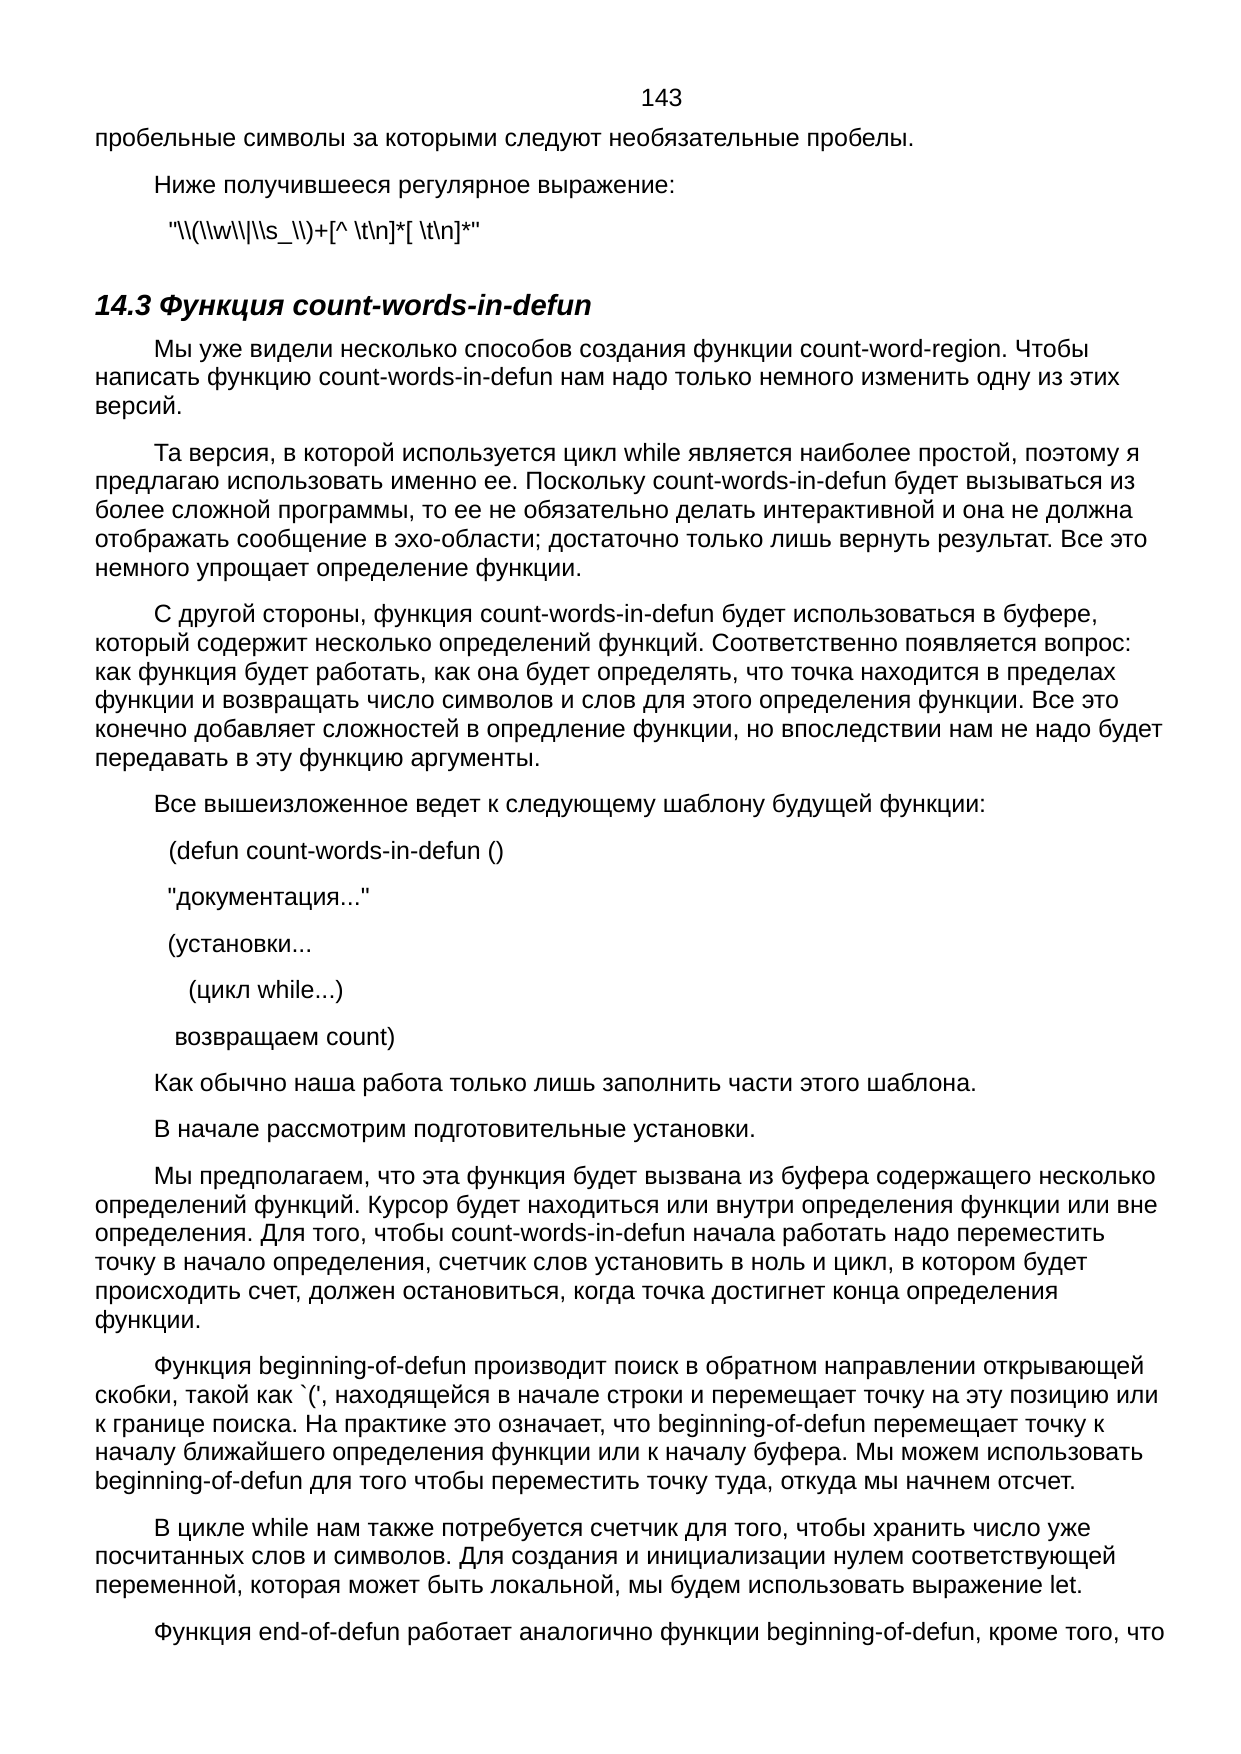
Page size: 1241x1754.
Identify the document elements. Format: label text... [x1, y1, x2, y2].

text В цикле while нам также потребуется счетчик для того, чтобы хранить число уже посчитанных слов и символов. Для создания и инициализации нулем соответствующей переменной, которая может быть локальной, мы будем использовать выражение let. [94, 1513, 1169, 1599]
text пробельные символы за которыми следуют необязательные пробелы. [94, 123, 1169, 152]
text возвращаем count) [94, 1022, 1169, 1050]
text Мы уже видели несколько способов создания функции count-word-region. Чтобы написать функцию count-words-in-defun нам надо только немного изменить одну из этих версий. [94, 334, 1169, 420]
text Функция end-of-defun работает аналогично функции beginning-of-defun, кроме того, что [94, 1617, 1169, 1645]
text С другой стороны, функция count-words-in-defun будет использоваться в буфере, который содержит несколько определений функций. Соответственно появляется вопрос: как функция будет работать, как она будет определять, что точка находится в пределах функции и возвращать число символов и слов для этого определения функции. Все это конечно добавляет сложностей в опредление функции, но впоследствии нам не надо будет передавать в эту функцию аргументы. [94, 599, 1169, 772]
text Как обычно наша работа только лишь заполнить части этого шаблона. [94, 1068, 1169, 1097]
text (цикл while...) [94, 975, 1169, 1004]
text (установки... [94, 929, 1169, 957]
text "\\(\\w\\|\\s_\\)+[^ \t\n]*[ \t\n]*" [94, 216, 1169, 245]
text Мы предполагаем, что эта функция будет вызвана из буфера содержащего несколько определений функций. Курсор будет находиться или внутри определения функции или вне определения. Для того, чтобы count-words-in-defun начала работать надо переместить точку в начало определения, счетчик слов установить в ноль и цикл, в котором будет происходить счет, должен остановиться, когда точка достигнет конца определения функции. [94, 1161, 1169, 1333]
text Все вышеизложенное ведет к следующему шаблону будущей функции: [94, 789, 1169, 818]
text В начале рассмотрим подготовительные установки. [94, 1114, 1169, 1143]
text Та версия, в которой используется цикл while является наиболее простой, поэтому я предлагаю использовать именно ее. Поскольку count-words-in-defun будет вызываться из более сложной программы, то ее не обязательно делать интерактивной и она не должна отображать сообщение в эхо-области; достаточно только лишь вернуть результат. Все это немного упрощает определение функции. [94, 438, 1169, 581]
text (defun count-words-in-defun () [94, 836, 1169, 864]
text Ниже получившееся регулярное выражение: [94, 170, 1169, 198]
text "документация..." [94, 882, 1169, 911]
text Функция beginning-of-defun производит поиск в обратном направлении открывающей скобки, такой как `(', находящейся в начале строки и перемещает точку на эту позицию или к границе поиска. На практике это означает, что beginning-of-defun перемещает точку к началу ближайшего определения функции или к началу буфера. Мы можем использовать beginning-of-defun для того чтобы переместить точку туда, откуда мы начнем отсчет. [94, 1351, 1169, 1495]
subtitle 14.3 Функция count-words-in-defun [94, 288, 1169, 321]
